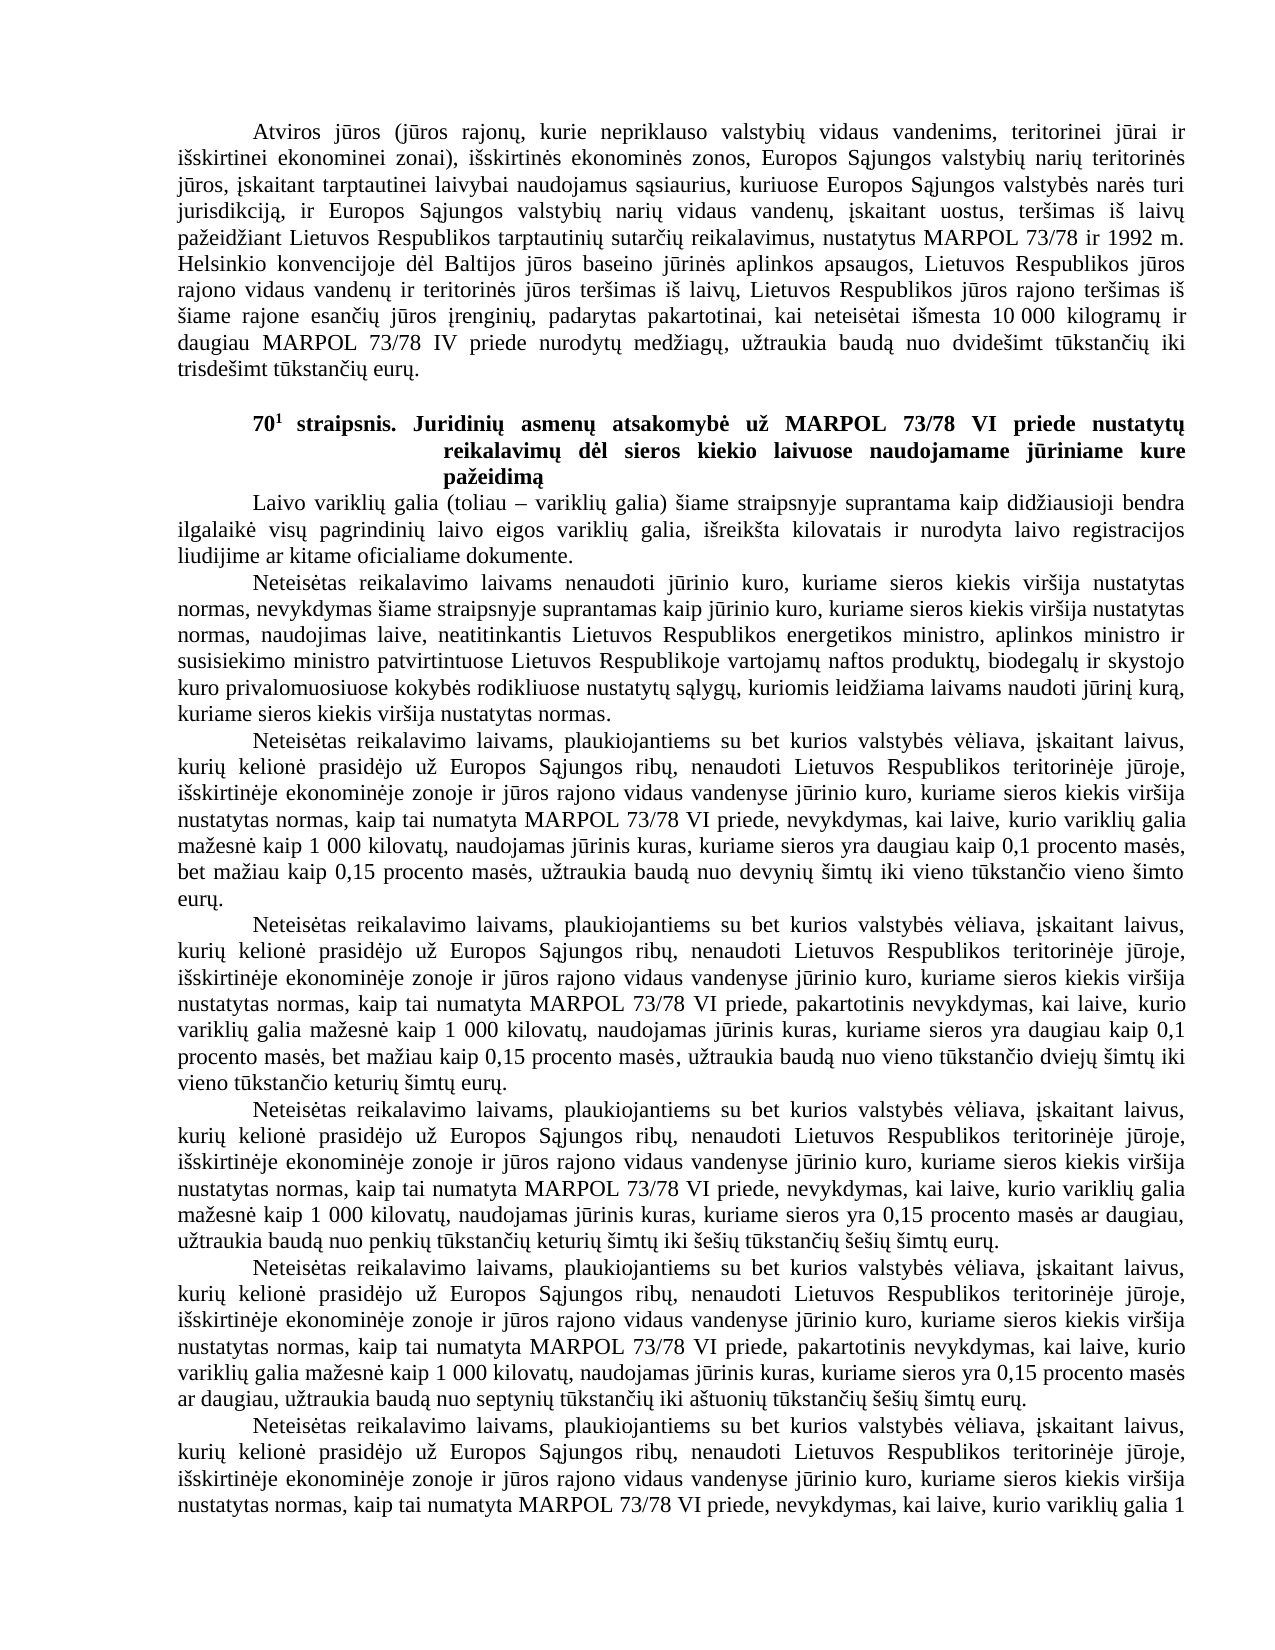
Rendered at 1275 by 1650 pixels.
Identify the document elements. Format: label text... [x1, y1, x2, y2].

text Atviros jūros (jūros rajonų, kurie nepriklauso valstybių vidaus vandenims, teritorinei jūrai ir išskirtinei ekonominei zonai), išskirtinės ekonominės zonos, Europos Sąjungos valstybių narių teritorinės jūros, įskaitant tarptautinei laivybai naudojamus sąsiaurius, kuriuose Europos Sąjungos valstybės narės turi jurisdikciją, ir Europos Sąjungos valstybių narių vidaus vandenų, įskaitant uostus, teršimas iš laivų pažeidžiant Lietuvos Respublikos tarptautinių sutarčių reikalavimus, nustatytus MARPOL 73/78 ir 1992 m. Helsinkio konvencijoje dėl Baltijos jūros baseino jūrinės aplinkos apsaugos, Lietuvos Respublikos jūros rajono vidaus vandenų ir teritorinės jūros teršimas iš laivų, Lietuvos Respublikos jūros rajono teršimas iš šiame rajone esančių jūros įrenginių, padarytas pakartotinai, kai neteisėtai išmesta 10 000 kilogramų ir daugiau MARPOL 73/78 IV priede nurodytų medžiagų, užtraukia baudą nuo dvidešimt tūkstančių iki trisdešimt tūkstančių eurų. [177, 118, 1186, 382]
text Neteisėtas reikalavimo laivams, plaukiojantiems su bet kurios valstybės vėliava, įskaitant laivus, kurių kelionė prasidėjo už Europos Sąjungos ribų, nenaudoti Lietuvos Respublikos teritorinėje jūroje, išskirtinėje ekonominėje zonoje ir jūros rajono vidaus vandenyse jūrinio kuro, kuriame sieros kiekis viršija nustatytas normas, kaip tai numatyta MARPOL 73/78 VI priede, nevykdymas, kai laive, kurio variklių galia mažesnė kaip 1 000 kilovatų, naudojamas jūrinis kuras, kuriame sieros yra daugiau kaip 0,1 procento masės, bet mažiau kaip 0,15 procento masės, užtraukia baudą nuo devynių šimtų iki vieno tūkstančio vieno šimto eurų. [177, 727, 1186, 911]
text Neteisėtas reikalavimo laivams, plaukiojantiems su bet kurios valstybės vėliava, įskaitant laivus, kurių kelionė prasidėjo už Europos Sąjungos ribų, nenaudoti Lietuvos Respublikos teritorinėje jūroje, išskirtinėje ekonominėje zonoje ir jūros rajono vidaus vandenyse jūrinio kuro, kuriame sieros kiekis viršija nustatytas normas, kaip tai numatyta MARPOL 73/78 VI priede, nevykdymas, kai laive, kurio variklių galia mažesnė kaip 1 000 kilovatų, naudojamas jūrinis kuras, kuriame sieros yra 0,15 procento masės ar daugiau, užtraukia baudą nuo penkių tūkstančių keturių šimtų iki šešių tūkstančių šešių šimtų eurų. [177, 1096, 1186, 1254]
text Neteisėtas reikalavimo laivams, plaukiojantiems su bet kurios valstybės vėliava, įskaitant laivus, kurių kelionė prasidėjo už Europos Sąjungos ribų, nenaudoti Lietuvos Respublikos teritorinėje jūroje, išskirtinėje ekonominėje zonoje ir jūros rajono vidaus vandenyse jūrinio kuro, kuriame sieros kiekis viršija nustatytas normas, kaip tai numatyta MARPOL 73/78 VI priede, nevykdymas, kai laive, kurio variklių galia 1 [177, 1412, 1186, 1517]
text Neteisėtas reikalavimo laivams, plaukiojantiems su bet kurios valstybės vėliava, įskaitant laivus, kurių kelionė prasidėjo už Europos Sąjungos ribų, nenaudoti Lietuvos Respublikos teritorinėje jūroje, išskirtinėje ekonominėje zonoje ir jūros rajono vidaus vandenyse jūrinio kuro, kuriame sieros kiekis viršija nustatytas normas, kaip tai numatyta MARPOL 73/78 VI priede, pakartotinis nevykdymas, kai laive, kurio variklių galia mažesnė kaip 1 000 kilovatų, naudojamas jūrinis kuras, kuriame sieros yra daugiau kaip 0,1 procento masės, bet mažiau kaip 0,15 procento masės, užtraukia baudą nuo vieno tūkstančio dviejų šimtų iki vieno tūkstančio keturių šimtų eurų. [177, 911, 1186, 1096]
text Laivo variklių galia (toliau – variklių galia) šiame straipsnyje suprantama kaip didžiausioji bendra ilgalaikė visų pagrindinių laivo eigos variklių galia, išreikšta kilovatais ir nurodyta laivo registracijos liudijime ar kitame oficialiame dokumente. [177, 489, 1186, 568]
text 701 straipsnis. Juridinių asmenų atsakomybė už MARPOL 73/78 VI priede nustatytų reikalavimų dėl sieros kiekio laivuose naudojamame jūriniame kure pažeidimą [252, 410, 1186, 489]
text Neteisėtas reikalavimo laivams nenaudoti jūrinio kuro, kuriame sieros kiekis viršija nustatytas normas, nevykdymas šiame straipsnyje suprantamas kaip jūrinio kuro, kuriame sieros kiekis viršija nustatytas normas, naudojimas laive, neatitinkantis Lietuvos Respublikos energetikos ministro, aplinkos ministro ir susisiekimo ministro patvirtintuose Lietuvos Respublikoje vartojamų naftos produktų, biodegalų ir skystojo kuro privalomuosiuose kokybės rodikliuose nustatytų sąlygų, kuriomis leidžiama laivams naudoti jūrinį kurą, kuriame sieros kiekis viršija nustatytas normas. [177, 568, 1186, 727]
text Neteisėtas reikalavimo laivams, plaukiojantiems su bet kurios valstybės vėliava, įskaitant laivus, kurių kelionė prasidėjo už Europos Sąjungos ribų, nenaudoti Lietuvos Respublikos teritorinėje jūroje, išskirtinėje ekonominėje zonoje ir jūros rajono vidaus vandenyse jūrinio kuro, kuriame sieros kiekis viršija nustatytas normas, kaip tai numatyta MARPOL 73/78 VI priede, pakartotinis nevykdymas, kai laive, kurio variklių galia mažesnė kaip 1 000 kilovatų, naudojamas jūrinis kuras, kuriame sieros yra 0,15 procento masės ar daugiau, užtraukia baudą nuo septynių tūkstančių iki aštuonių tūkstančių šešių šimtų eurų. [177, 1254, 1186, 1412]
